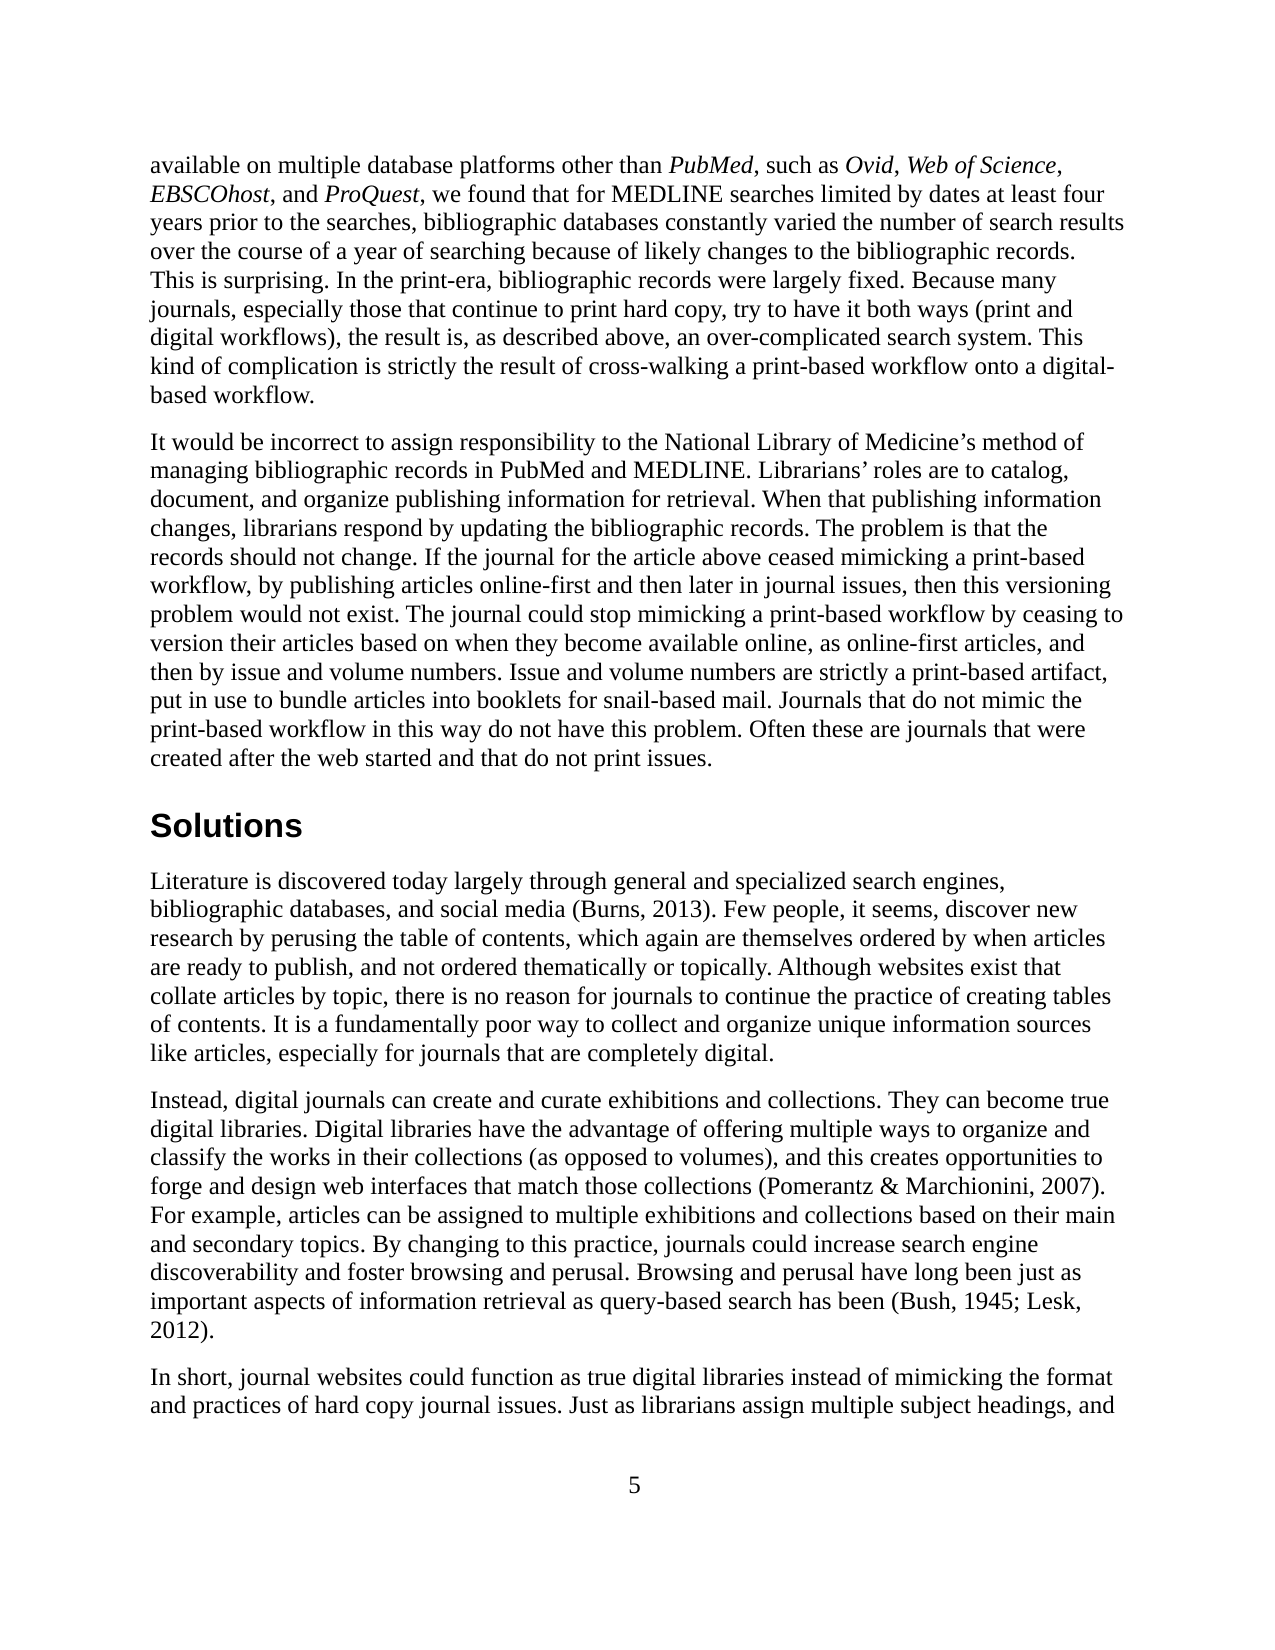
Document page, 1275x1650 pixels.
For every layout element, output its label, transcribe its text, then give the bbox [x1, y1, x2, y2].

text In short, journal websites could function as true digital libraries instead of mimicking the format and practices of hard copy journal issues. Just as librarians assign multiple subject headings, and [150, 1362, 1125, 1419]
text It would be incorrect to assign responsibility to the National Library of Medicine’s method of managing bibliographic records in PubMed and MEDLINE. Librarians’ roles are to catalog, document, and organize publishing information for retrieval. When that publishing information changes, librarians respond by updating the bibliographic records. The problem is that the records should not change. If the journal for the article above ceased mimicking a print-based workflow, by publishing articles online-first and then later in journal issues, then this versioning problem would not exist. The journal could stop mimicking a print-based workflow by ceasing to version their articles based on when they become available online, as online-first articles, and then by issue and volume numbers. Issue and volume numbers are strictly a print-based artifact, put in use to bundle articles into booklets for snail-based mail. Journals that do not mimic the print-based workflow in this way do not have this problem. Often these are journals that were created after the web started and that do not print issues. [150, 427, 1125, 772]
text available on multiple database platforms other than PubMed, such as Ovid, Web of Science, EBSCOhost, and ProQuest, we found that for MEDLINE searches limited by dates at least four years prior to the searches, bibliographic databases constantly varied the number of search results over the course of a year of searching because of likely changes to the bibliographic records. This is surprising. In the print-era, bibliographic records were largely fixed. Because many journals, especially those that continue to print hard copy, try to have it both ways (print and digital workflows), the result is, as described above, an over-complicated search system. This kind of complication is strictly the result of cross-walking a print-based workflow onto a digital-based workflow. [150, 150, 1125, 409]
text Instead, digital journals can create and curate exhibitions and collections. They can become true digital libraries. Digital libraries have the advantage of offering multiple ways to organize and classify the works in their collections (as opposed to volumes), and this creates opportunities to forge and design web interfaces that match those collections (Pomerantz & Marchionini, 2007). For example, articles can be assigned to multiple exhibitions and collections based on their main and secondary topics. By changing to this practice, journals could increase search engine discoverability and foster browsing and perusal. Browsing and perusal have long been just as important aspects of information retrieval as query-based search has been (Bush, 1945; Lesk, 2012). [150, 1085, 1125, 1344]
subtitle Solutions [150, 806, 1125, 844]
text Literature is discovered today largely through general and specialized search engines, bibliographic databases, and social media (Burns, 2013). Few people, it seems, discover new research by perusing the table of contents, which again are themselves ordered by when articles are ready to publish, and not ordered thematically or topically. Although websites exist that collate articles by topic, there is no reason for journals to continue the practice of creating tables of contents. It is a fundamentally poor way to collect and organize unique information sources like articles, especially for journals that are completely digital. [150, 866, 1125, 1067]
